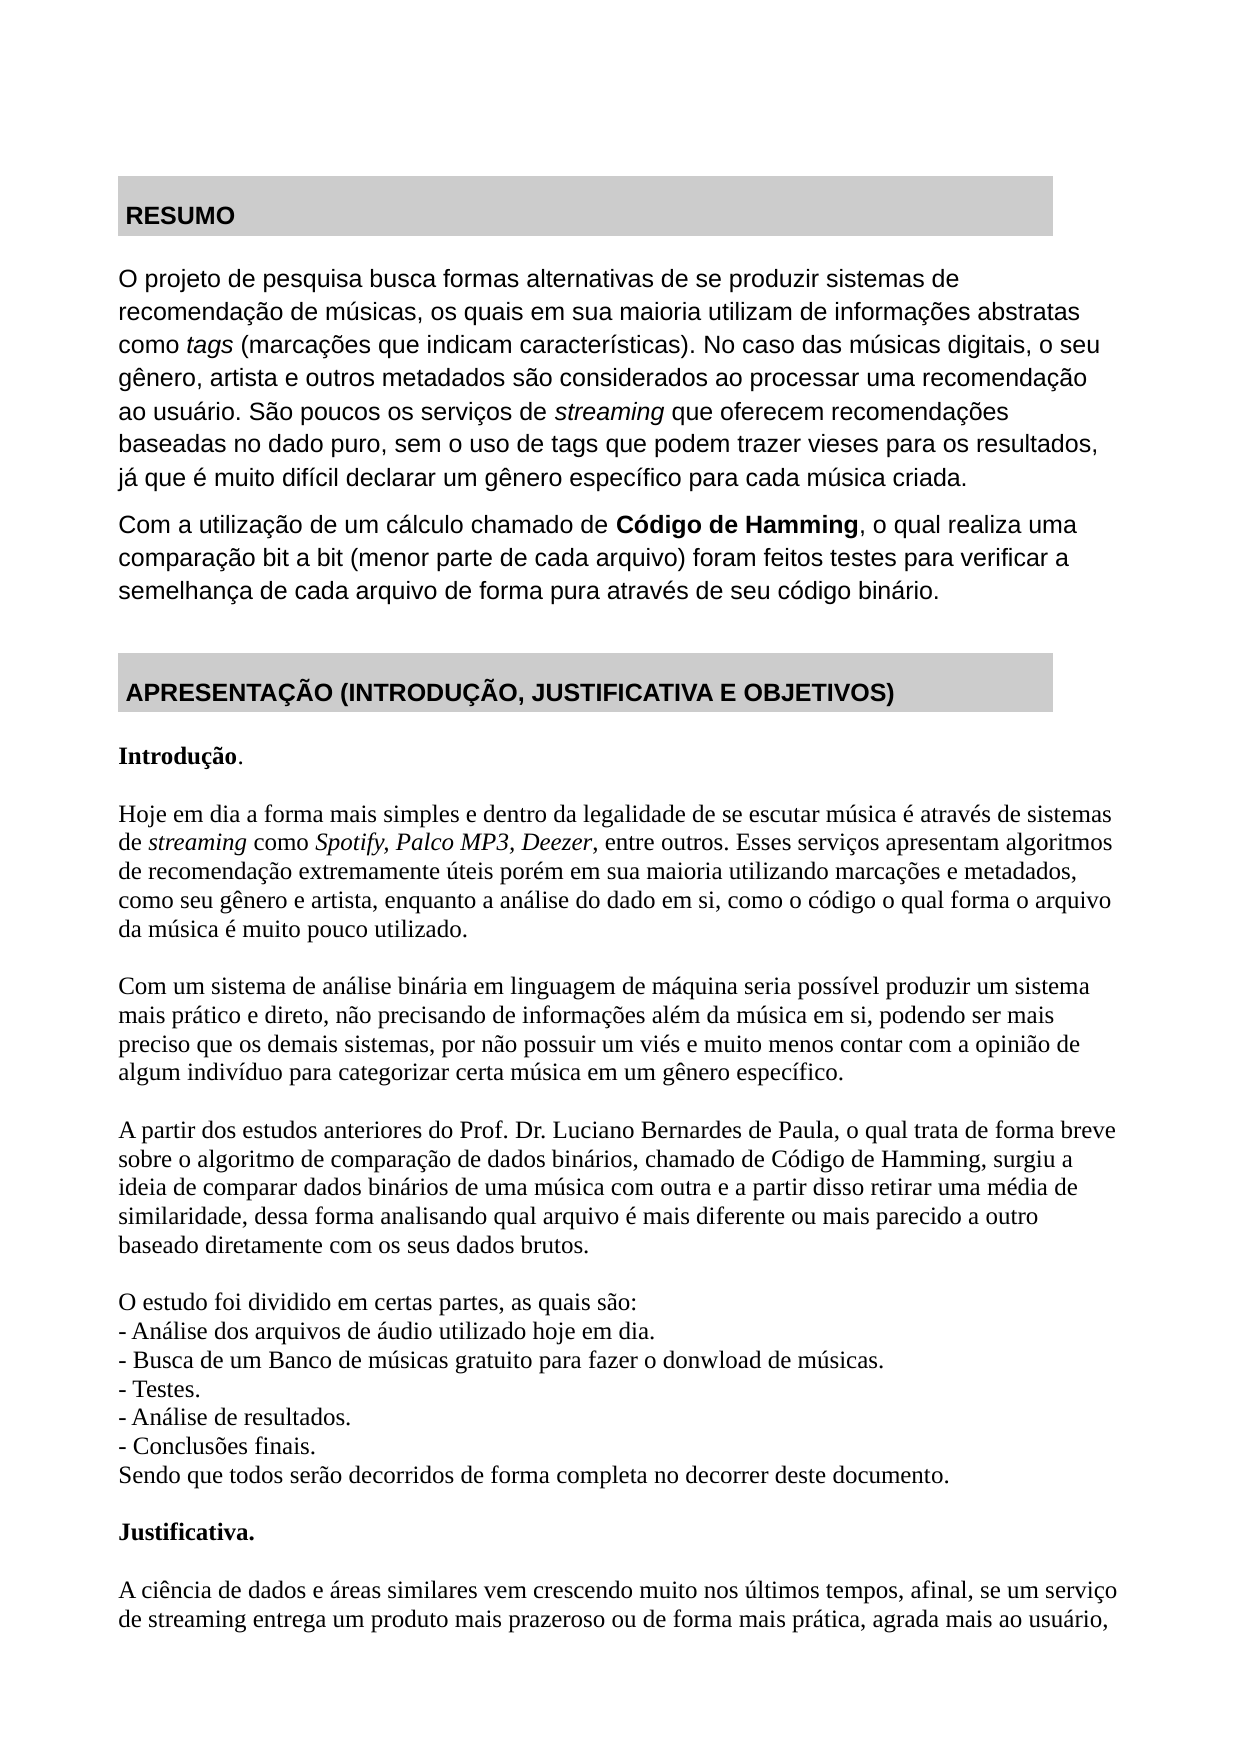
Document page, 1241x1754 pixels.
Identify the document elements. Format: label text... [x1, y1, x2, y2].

text - Conclusões finais. [118, 1431, 1122, 1460]
table_header RESUMO [118, 176, 1053, 236]
table_header APRESENTAÇÃO (INTRODUÇÃO, JUSTIFICATIVA E OBJETIVOS) [118, 653, 1053, 712]
text - Análise de resultados. [118, 1402, 1122, 1431]
text O estudo foi dividido em certas partes, as quais são: [118, 1287, 1122, 1316]
text Hoje em dia a forma mais simples e dentro da legalidade de se escutar música é através de sistemas de streaming como Spotify, Palco MP3, Deezer, entre outros. Esses serviços apresentam algoritmos de recomendação extremamente úteis porém em sua maioria utilizando marcações e metadados, como seu gênero e artista, enquanto a análise do dado em si, como o código o qual forma o arquivo da música é muito pouco utilizado. [118, 799, 1122, 942]
text Justificativa. [118, 1517, 1122, 1546]
text Introdução. [118, 741, 1122, 770]
text O projeto de pesquisa busca formas alternativas de se produzir sistemas de recomendação de músicas, os quais em sua maioria utilizam de informações abstratas como tags (marcações que indicam características). No caso das músicas digitais, o seu gênero, artista e outros metadados são considerados ao processar uma recomendação ao usuário. São poucos os serviços de streaming que oferecem recomendações baseadas no dado puro, sem o uso de tags que podem trazer vieses para os resultados, já que é muito difícil declarar um gênero específico para cada música criada. [118, 264, 1122, 491]
text - Análise dos arquivos de áudio utilizado hoje em dia. [118, 1316, 1122, 1345]
text - Testes. [118, 1374, 1122, 1402]
text A ciência de dados e áreas similares vem crescendo muito nos últimos tempos, afinal, se um serviço de streaming entrega um produto mais prazeroso ou de forma mais prática, agrada mais ao usuário, [118, 1575, 1122, 1632]
text - Busca de um Banco de músicas gratuito para fazer o donwload de músicas. [118, 1345, 1122, 1374]
text Sendo que todos serão decorridos de forma completa no decorrer deste documento. [118, 1460, 1122, 1489]
text Com a utilização de um cálculo chamado de Código de Hamming, o qual realiza uma comparação bit a bit (menor parte de cada arquivo) foram feitos testes para verificar a semelhança de cada arquivo de forma pura através de seu código binário. [118, 510, 1122, 605]
text Com um sistema de análise binária em linguagem de máquina seria possível produzir um sistema mais prático e direto, não precisando de informações além da música em si, podendo ser mais preciso que os demais sistemas, por não possuir um viés e muito menos contar com a opinião de algum indivíduo para categorizar certa música em um gênero específico. [118, 971, 1122, 1086]
text A partir dos estudos anteriores do Prof. Dr. Luciano Bernardes de Paula, o qual trata de forma breve sobre o algoritmo de comparação de dados binários, chamado de Código de Hamming, surgiu a ideia de comparar dados binários de uma música com outra e a partir disso retirar uma média de similaridade, dessa forma analisando qual arquivo é mais diferente ou mais parecido a outro baseado diretamente com os seus dados brutos. [118, 1115, 1122, 1259]
